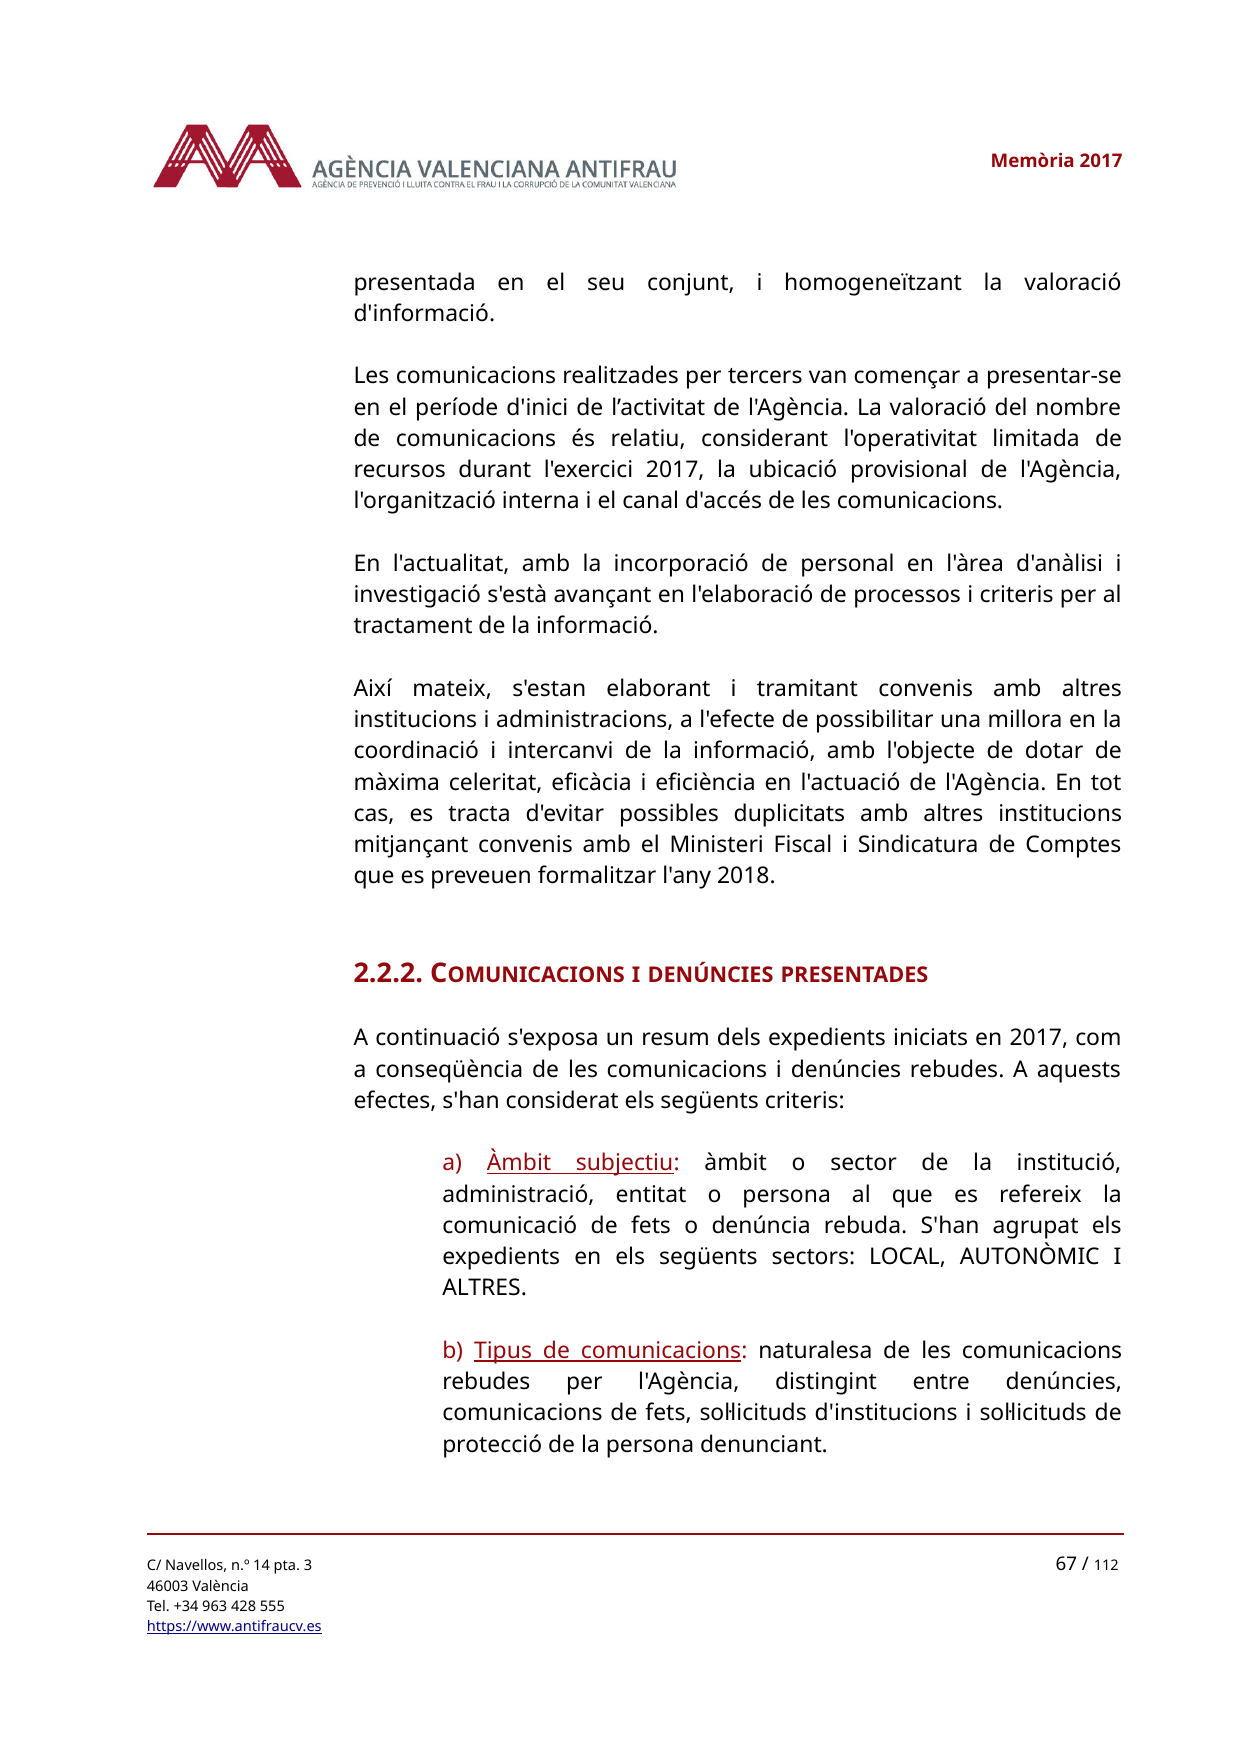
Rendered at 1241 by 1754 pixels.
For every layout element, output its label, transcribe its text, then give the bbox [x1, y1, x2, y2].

text presentada en el seu conjunt, i homogeneïtzant la valoració d'informació. [353, 266, 1122, 328]
picture [148, 112, 680, 197]
text 2.2.2. Comunicacions i denúncies presentades [353, 953, 1122, 990]
text A continuació s'exposa un resum dels expedients iniciats en 2017, com a conseqüència de les comunicacions i denúncies rebudes. A aquests efectes, s'han considerat els següents criteris: [353, 1021, 1122, 1115]
text Així mateix, s'estan elaborant i tramitant convenis amb altres institucions i administracions, a l'efecte de possibilitar una millora en la coordinació i intercanvi de la informació, amb l'objecte de dotar de màxima celeritat, eficàcia i eficiència en l'actuació de l'Agència. En tot cas, es tracta d'evitar possibles duplicitats amb altres institucions mitjançant convenis amb el Ministeri Fiscal i Sindicatura de Comptes que es preveuen formalitzar l'any 2018. [353, 672, 1122, 891]
text Les comunicacions realitzades per tercers van començar a presentar-se en el període d'inici de l’activitat de l'Agència. La valoració del nombre de comunicacions és relatiu, considerant l'operativitat limitada de recursos durant l'exercici 2017, la ubicació provisional de l'Agència, l'organització interna i el canal d'accés de les comunicacions. [353, 359, 1122, 516]
text En l'actualitat, amb la incorporació de personal en l'àrea d'anàlisi i investigació s'està avançant en l'elaboració de processos i criteris per al tractament de la informació. [353, 547, 1122, 641]
text a) Àmbit subjectiu: àmbit o sector de la institució, administració, entitat o persona al que es refereix la comunicació de fets o denúncia rebuda. S'han agrupat els expedients en els següents sectors: LOCAL, AUTONÒMIC I ALTRES. [442, 1146, 1122, 1302]
text b) Tipus de comunicacions: naturalesa de les comunicacions rebudes per l'Agència, distingint entre denúncies, comunicacions de fets, sol·licituds d'institucions i sol·licituds de protecció de la persona denunciant. [442, 1334, 1122, 1459]
